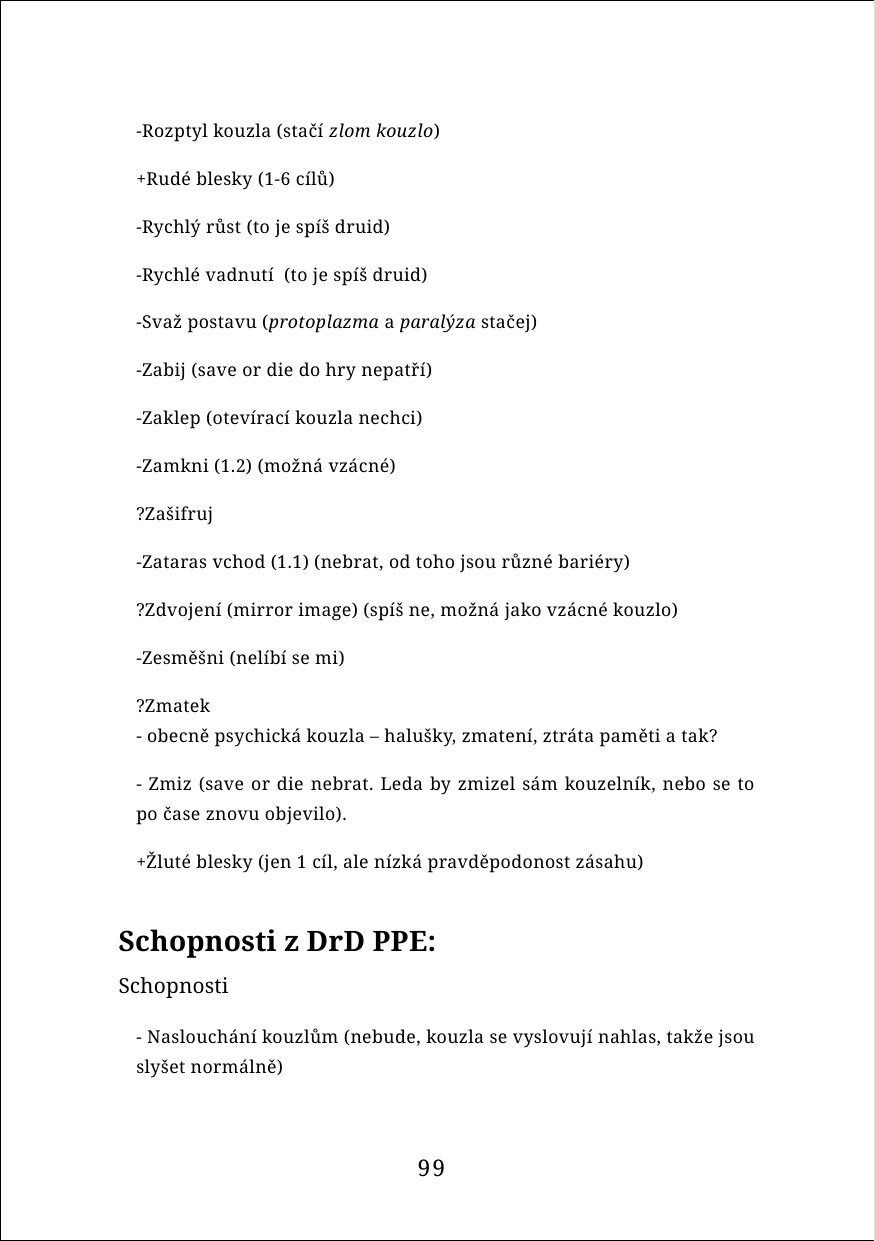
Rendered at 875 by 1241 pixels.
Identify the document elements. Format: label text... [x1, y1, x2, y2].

text ?Zmatek - obecně psychická kouzla – halušky, zmatení, ztráta paměti a tak? [136, 693, 756, 748]
text Schopnosti [118, 971, 756, 999]
text - Naslouchání kouzlům (nebude, kouzla se vyslovují nahlas, takže jsou slyšet normálně) [136, 1024, 756, 1079]
text -Rozptyl kouzla (stačí zlom kouzlo) [136, 118, 756, 142]
text -Zabij (save or die do hry nepatří) [136, 358, 756, 382]
text -Zataras vchod (1.1) (nebrat, od toho jsou různé bariéry) [136, 549, 756, 574]
text - Zmiz (save or die nebrat. Leda by zmizel sám kouzelník, nebo se to po čase znovu objevilo). [136, 771, 756, 826]
text +Žluté blesky (jen 1 cíl, ale nízká pravděpodonost zásahu) [136, 849, 756, 874]
text -Zaklep (otevírací kouzla nechci) [136, 406, 756, 430]
text ?Zašifruj [136, 502, 756, 526]
text +Rudé blesky (1-6 cílů) [136, 166, 756, 190]
text -Zamkni (1.2) (možná vzácné) [136, 454, 756, 478]
text ?Zdvojení (mirror image) (spíš ne, možná jako vzácné kouzlo) [136, 597, 756, 622]
text -Rychlé vadnutí (to je spíš druid) [136, 262, 756, 286]
text -Rychlý růst (to je spíš druid) [136, 214, 756, 238]
text -Svaž postavu (protoplazma a paralýza stačej) [136, 310, 756, 334]
text -Zesměšni (nelíbí se mi) [136, 645, 756, 669]
subtitle Schopnosti z DrD PPE: [118, 921, 756, 959]
